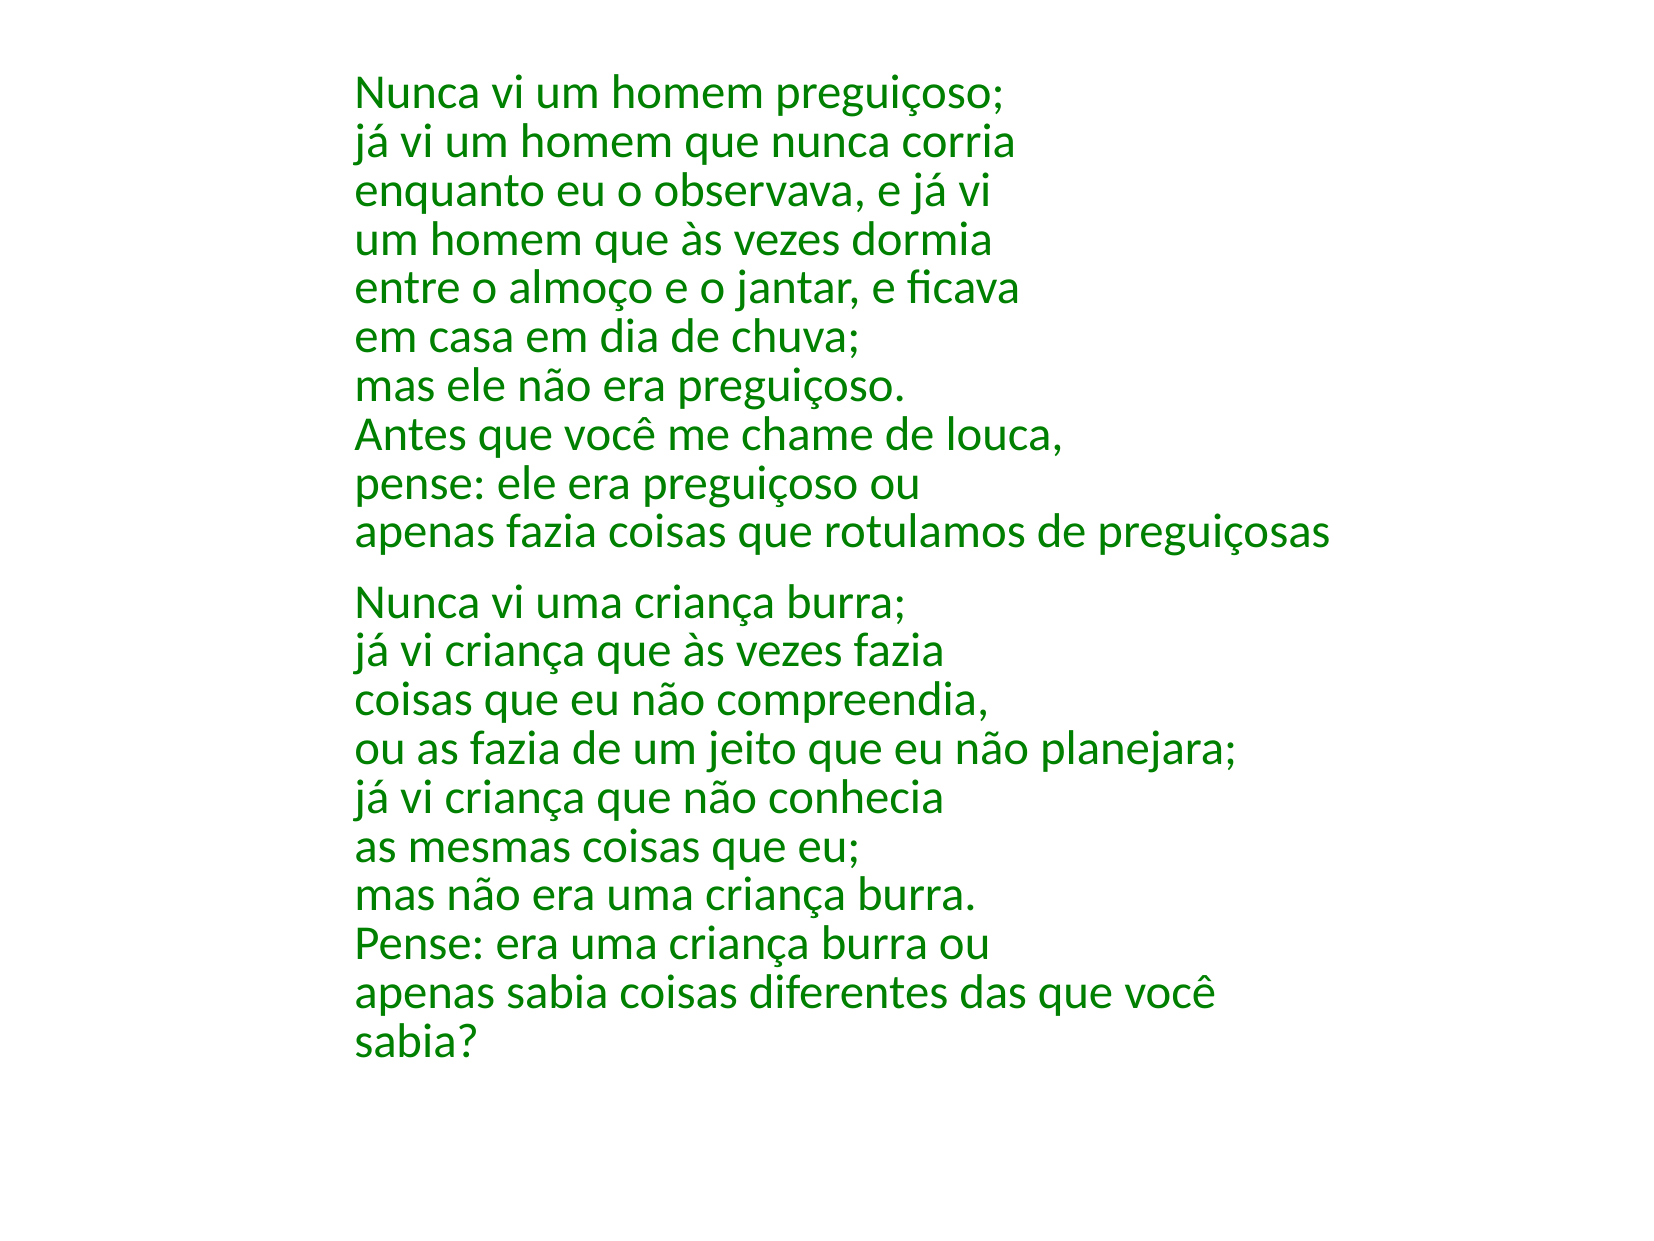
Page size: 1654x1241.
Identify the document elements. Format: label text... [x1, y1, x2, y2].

list Nunca vi um homem preguiçoso; já vi um homem que nunca corria enquanto eu o observava, e já vi um homem que às vezes dormia entre o almoço e o jantar, e ficava em casa em dia de chuva; mas ele não era preguiçoso. Antes que você me chame de louca, pense: ele era preguiçoso ou apenas fazia coisas que rotulamos de preguiçosas Nunca vi uma criança burra; já vi criança que às vezes fazia coisas que eu não compreendia, ou as fazia de um jeito que eu não planejara; já vi criança que não conhecia as mesmas coisas que eu; mas não era uma criança burra. Pense: era uma criança burra ou apenas sabia coisas diferentes das que você sabia? [354, 72, 1335, 1123]
